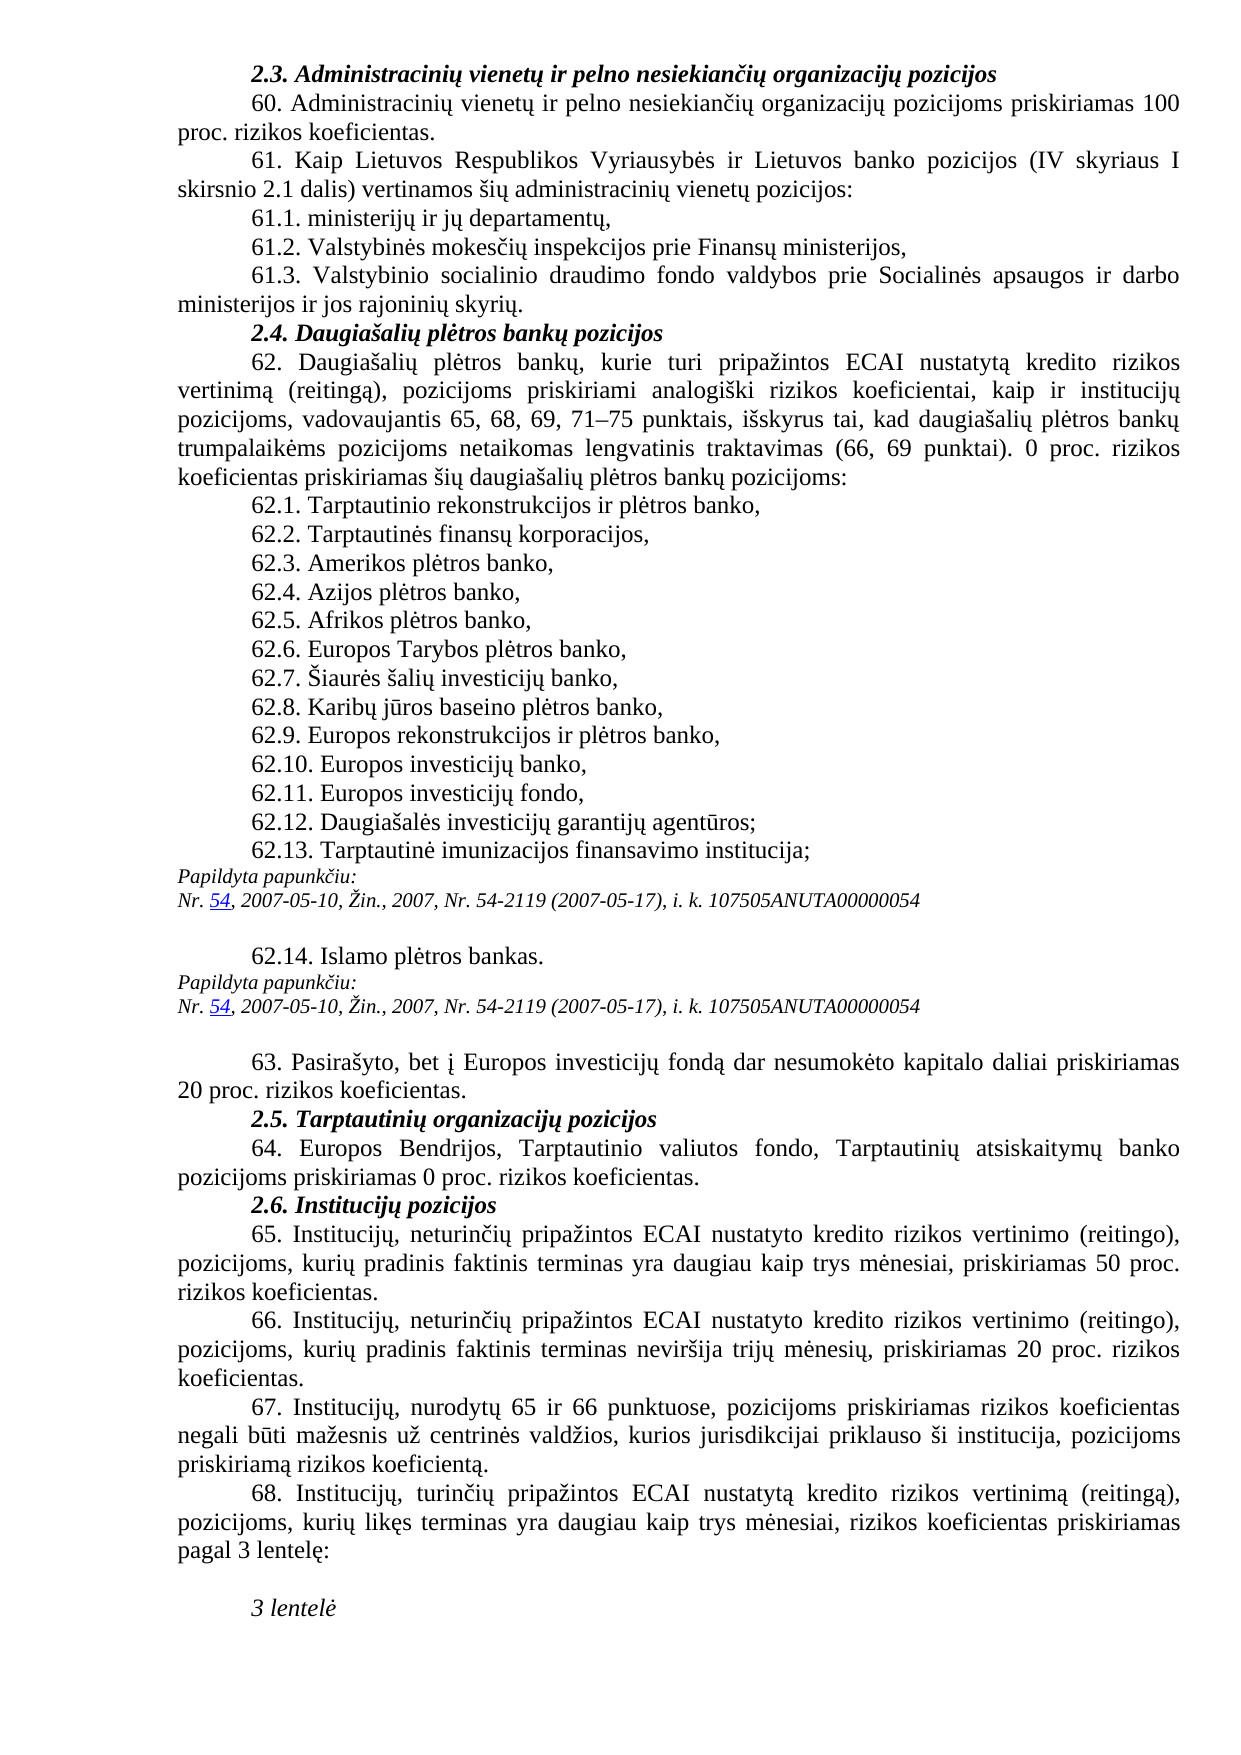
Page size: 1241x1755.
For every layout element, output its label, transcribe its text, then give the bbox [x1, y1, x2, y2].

text Papildyta papunkčiu: [177, 970, 1181, 994]
text 64. Europos Bendrijos, Tarptautinio valiutos fondo, Tarptautinių atsiskaitymų banko pozicijoms priskiriamas 0 proc. rizikos koeficientas. [177, 1133, 1181, 1190]
text 62.6. Europos Tarybos plėtros banko, [177, 634, 1181, 663]
text 62.8. Karibų jūros baseino plėtros banko, [177, 692, 1181, 720]
text 62.1. Tarptautinio rekonstrukcijos ir plėtros banko, [177, 490, 1181, 519]
text Papildyta papunkčiu: [177, 864, 1181, 888]
text 2.4. Daugiašalių plėtros bankų pozicijos [177, 318, 1181, 347]
text 62. Daugiašalių plėtros bankų, kurie turi pripažintos ECAI nustatytą kredito rizikos vertinimą (reitingą), pozicijoms priskiriami analogiški rizikos koeficientai, kaip ir institucijų pozicijoms, vadovaujantis 65, 68, 69, 71–75 punktais, išskyrus tai, kad daugiašalių plėtros bankų trumpalaikėms pozicijoms netaikomas lengvatinis traktavimas (66, 69 punktai). 0 proc. rizikos koeficientas priskiriamas šių daugiašalių plėtros bankų pozicijoms: [177, 347, 1181, 490]
text 60. Administracinių vienetų ir pelno nesiekiančių organizacijų pozicijoms priskiriamas 100 proc. rizikos koeficientas. [177, 88, 1181, 145]
text 62.10. Europos investicijų banko, [177, 749, 1181, 778]
text 2.5. Tarptautinių organizacijų pozicijos [177, 1104, 1181, 1133]
text 62.11. Europos investicijų fondo, [177, 778, 1181, 807]
text 62.7. Šiaurės šalių investicijų banko, [177, 663, 1181, 692]
text 61.2. Valstybinės mokesčių inspekcijos prie Finansų ministerijos, [177, 232, 1181, 260]
text 62.4. Azijos plėtros banko, [177, 577, 1181, 605]
text 62.2. Tarptautinės finansų korporacijos, [177, 519, 1181, 548]
text Nr. 54, 2007-05-10, Žin., 2007, Nr. 54-2119 (2007-05-17), i. k. 107505ANUTA00000054 [177, 888, 1181, 912]
text 62.14. Islamo plėtros bankas. [177, 941, 1181, 970]
text 2.3. Administracinių vienetų ir pelno nesiekiančių organizacijų pozicijos [177, 59, 1181, 88]
text 63. Pasirašyto, bet į Europos investicijų fondą dar nesumokėto kapitalo daliai priskiriamas 20 proc. rizikos koeficientas. [177, 1047, 1181, 1104]
text 61.3. Valstybinio socialinio draudimo fondo valdybos prie Socialinės apsaugos ir darbo ministerijos ir jos rajoninių skyrių. [177, 260, 1181, 318]
text 62.13. Tarptautinė imunizacijos finansavimo institucija; [177, 835, 1181, 864]
text 65. Institucijų, neturinčių pripažintos ECAI nustatyto kredito rizikos vertinimo (reitingo), pozicijoms, kurių pradinis faktinis terminas yra daugiau kaip trys mėnesiai, priskiriamas 50 proc. rizikos koeficientas. [177, 1219, 1181, 1305]
text 61.1. ministerijų ir jų departamentų, [177, 203, 1181, 232]
text 67. Institucijų, nurodytų 65 ir 66 punktuose, pozicijoms priskiriamas rizikos koeficientas negali būti mažesnis už centrinės valdžios, kurios jurisdikcijai priklauso ši institucija, pozicijoms priskiriamą rizikos koeficientą. [177, 1392, 1181, 1478]
text 68. Institucijų, turinčių pripažintos ECAI nustatytą kredito rizikos vertinimą (reitingą), pozicijoms, kurių likęs terminas yra daugiau kaip trys mėnesiai, rizikos koeficientas priskiriamas pagal 3 lentelę: [177, 1478, 1181, 1564]
text 62.3. Amerikos plėtros banko, [177, 548, 1181, 577]
text 66. Institucijų, neturinčių pripažintos ECAI nustatyto kredito rizikos vertinimo (reitingo), pozicijoms, kurių pradinis faktinis terminas neviršija trijų mėnesių, priskiriamas 20 proc. rizikos koeficientas. [177, 1305, 1181, 1392]
text 2.6. Institucijų pozicijos [177, 1190, 1181, 1219]
text 62.12. Daugiašalės investicijų garantijų agentūros; [177, 807, 1181, 835]
text Nr. 54, 2007-05-10, Žin., 2007, Nr. 54-2119 (2007-05-17), i. k. 107505ANUTA00000054 [177, 994, 1181, 1018]
text 62.5. Afrikos plėtros banko, [177, 605, 1181, 634]
text 62.9. Europos rekonstrukcijos ir plėtros banko, [177, 720, 1181, 749]
text 3 lentelė [177, 1593, 1181, 1622]
text 61. Kaip Lietuvos Respublikos Vyriausybės ir Lietuvos banko pozicijos (IV skyriaus I skirsnio 2.1 dalis) vertinamos šių administracinių vienetų pozicijos: [177, 145, 1181, 203]
